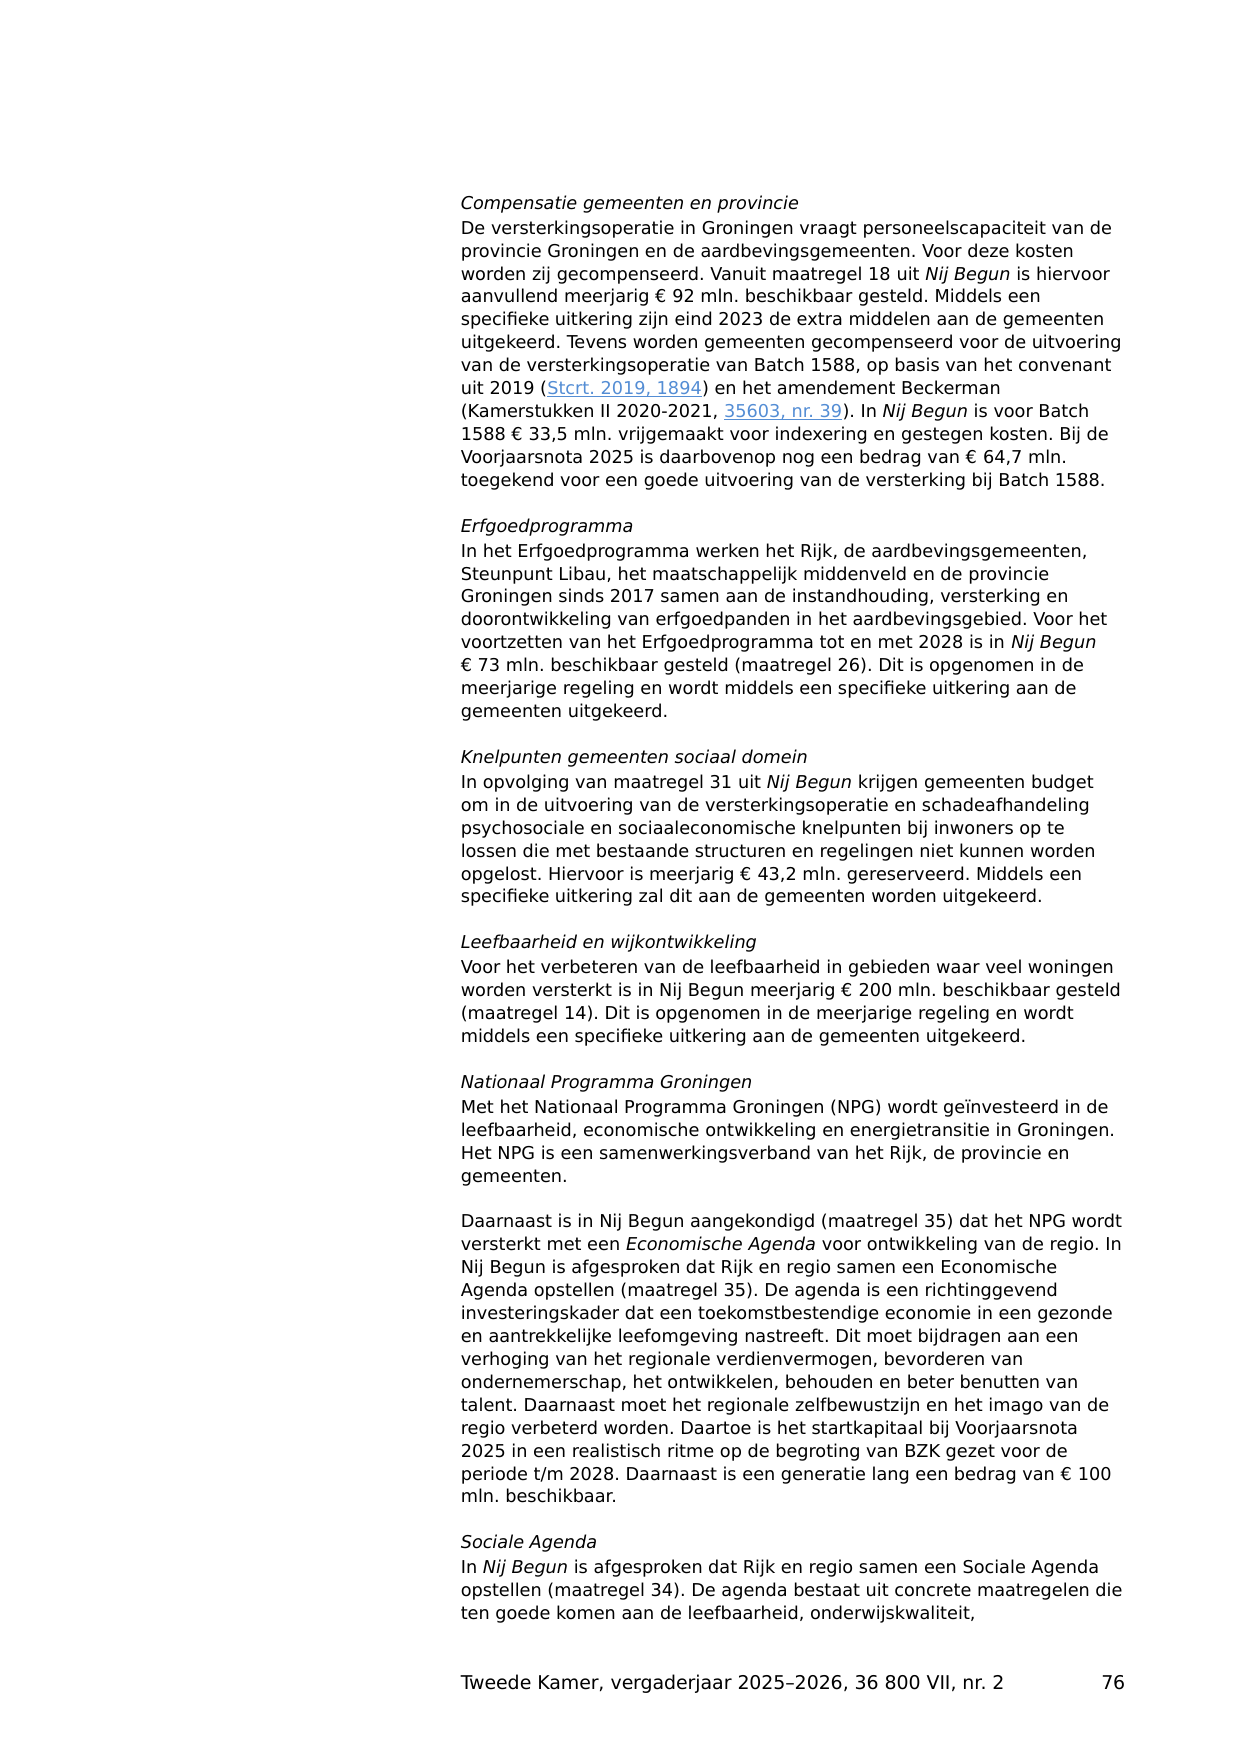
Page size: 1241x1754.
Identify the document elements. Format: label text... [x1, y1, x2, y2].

text Knelpunten gemeenten sociaal domein [461, 745, 1125, 768]
text De versterkingsoperatie in Groningen vraagt personeelscapaciteit van de provincie Groningen en de aardbevingsgemeenten. Voor deze kosten worden zij gecompenseerd. Vanuit maatregel 18 uit Nij Begun is hiervoor aanvullend meerjarig € 92 mln. beschikbaar gesteld. Middels een specifieke uitkering zijn eind 2023 de extra middelen aan de gemeenten uitgekeerd. Tevens worden gemeenten gecompenseerd voor de uitvoering van de versterkingsoperatie van Batch 1588, op basis van het convenant uit 2019 (Stcrt. 2019, 1894) en het amendement Beckerman (Kamerstukken II 2020-2021, 35603, nr. 39). In Nij Begun is voor Batch 1588 € 33,5 mln. vrijgemaakt voor indexering en gestegen kosten. Bij de Voorjaarsnota 2025 is daarbovenop nog een bedrag van € 64,7 mln. toegekend voor een goede uitvoering van de versterking bij Batch 1588. [461, 216, 1125, 491]
text Nationaal Programma Groningen [461, 1070, 1125, 1093]
text Sociale Agenda [461, 1530, 1125, 1553]
text In opvolging van maatregel 31 uit Nij Begun krijgen gemeenten budget om in de uitvoering van de versterkingsoperatie en schadeafhandeling psychosociale en sociaaleconomische knelpunten bij inwoners op te lossen die met bestaande structuren en regelingen niet kunnen worden opgelost. Hiervoor is meerjarig € 43,2 mln. gereserveerd. Middels een specifieke uitkering zal dit aan de gemeenten worden uitgekeerd. [461, 770, 1125, 907]
text Met het Nationaal Programma Groningen (NPG) wordt geïnvesteerd in de leefbaarheid, economische ontwikkeling en energietransitie in Groningen. Het NPG is een samenwerkingsverband van het Rĳk, de provincie en gemeenten. [461, 1095, 1125, 1187]
text Daarnaast is in Nij Begun aangekondigd (maatregel 35) dat het NPG wordt versterkt met een Economische Agenda voor ontwikkeling van de regio. In Nij Begun is afgesproken dat Rijk en regio samen een Economische Agenda opstellen (maatregel 35). De agenda is een richtinggevend investeringskader dat een toekomstbestendige economie in een gezonde en aantrekkelijke leefomgeving nastreeft. Dit moet bijdragen aan een verhoging van het regionale verdienvermogen, bevorderen van ondernemerschap, het ontwikkelen, behouden en beter benutten van talent. Daarnaast moet het regionale zelfbewustzijn en het imago van de regio verbeterd worden. Daartoe is het startkapitaal bij Voorjaarsnota 2025 in een realistisch ritme op de begroting van BZK gezet voor de periode t/m 2028. Daarnaast is een generatie lang een bedrag van € 100 mln. beschikbaar. [461, 1209, 1125, 1507]
text In Nij Begun is afgesproken dat Rijk en regio samen een Sociale Agenda opstellen (maatregel 34). De agenda bestaat uit concrete maatregelen die ten goede komen aan de leefbaarheid, onderwijskwaliteit, [461, 1555, 1125, 1624]
text Leefbaarheid en wijkontwikkeling [461, 930, 1125, 953]
text Compensatie gemeenten en provincie [461, 191, 1125, 214]
text Erfgoedprogramma [461, 514, 1125, 537]
text Voor het verbeteren van de leefbaarheid in gebieden waar veel woningen worden versterkt is in Nij Begun meerjarig € 200 mln. beschikbaar gesteld (maatregel 14). Dit is opgenomen in de meerjarige regeling en wordt middels een specifieke uitkering aan de gemeenten uitgekeerd. [461, 955, 1125, 1047]
text In het Erfgoedprogramma werken het Rijk, de aardbevingsgemeenten, Steunpunt Libau, het maatschappelijk middenveld en de provincie Groningen sinds 2017 samen aan de instandhouding, versterking en doorontwikkeling van erfgoedpanden in het aardbevingsgebied. Voor het voortzetten van het Erfgoedprogramma tot en met 2028 is in Nij Begun € 73 mln. beschikbaar gesteld (maatregel 26). Dit is opgenomen in de meerjarige regeling en wordt middels een specifieke uitkering aan de gemeenten uitgekeerd. [461, 539, 1125, 722]
